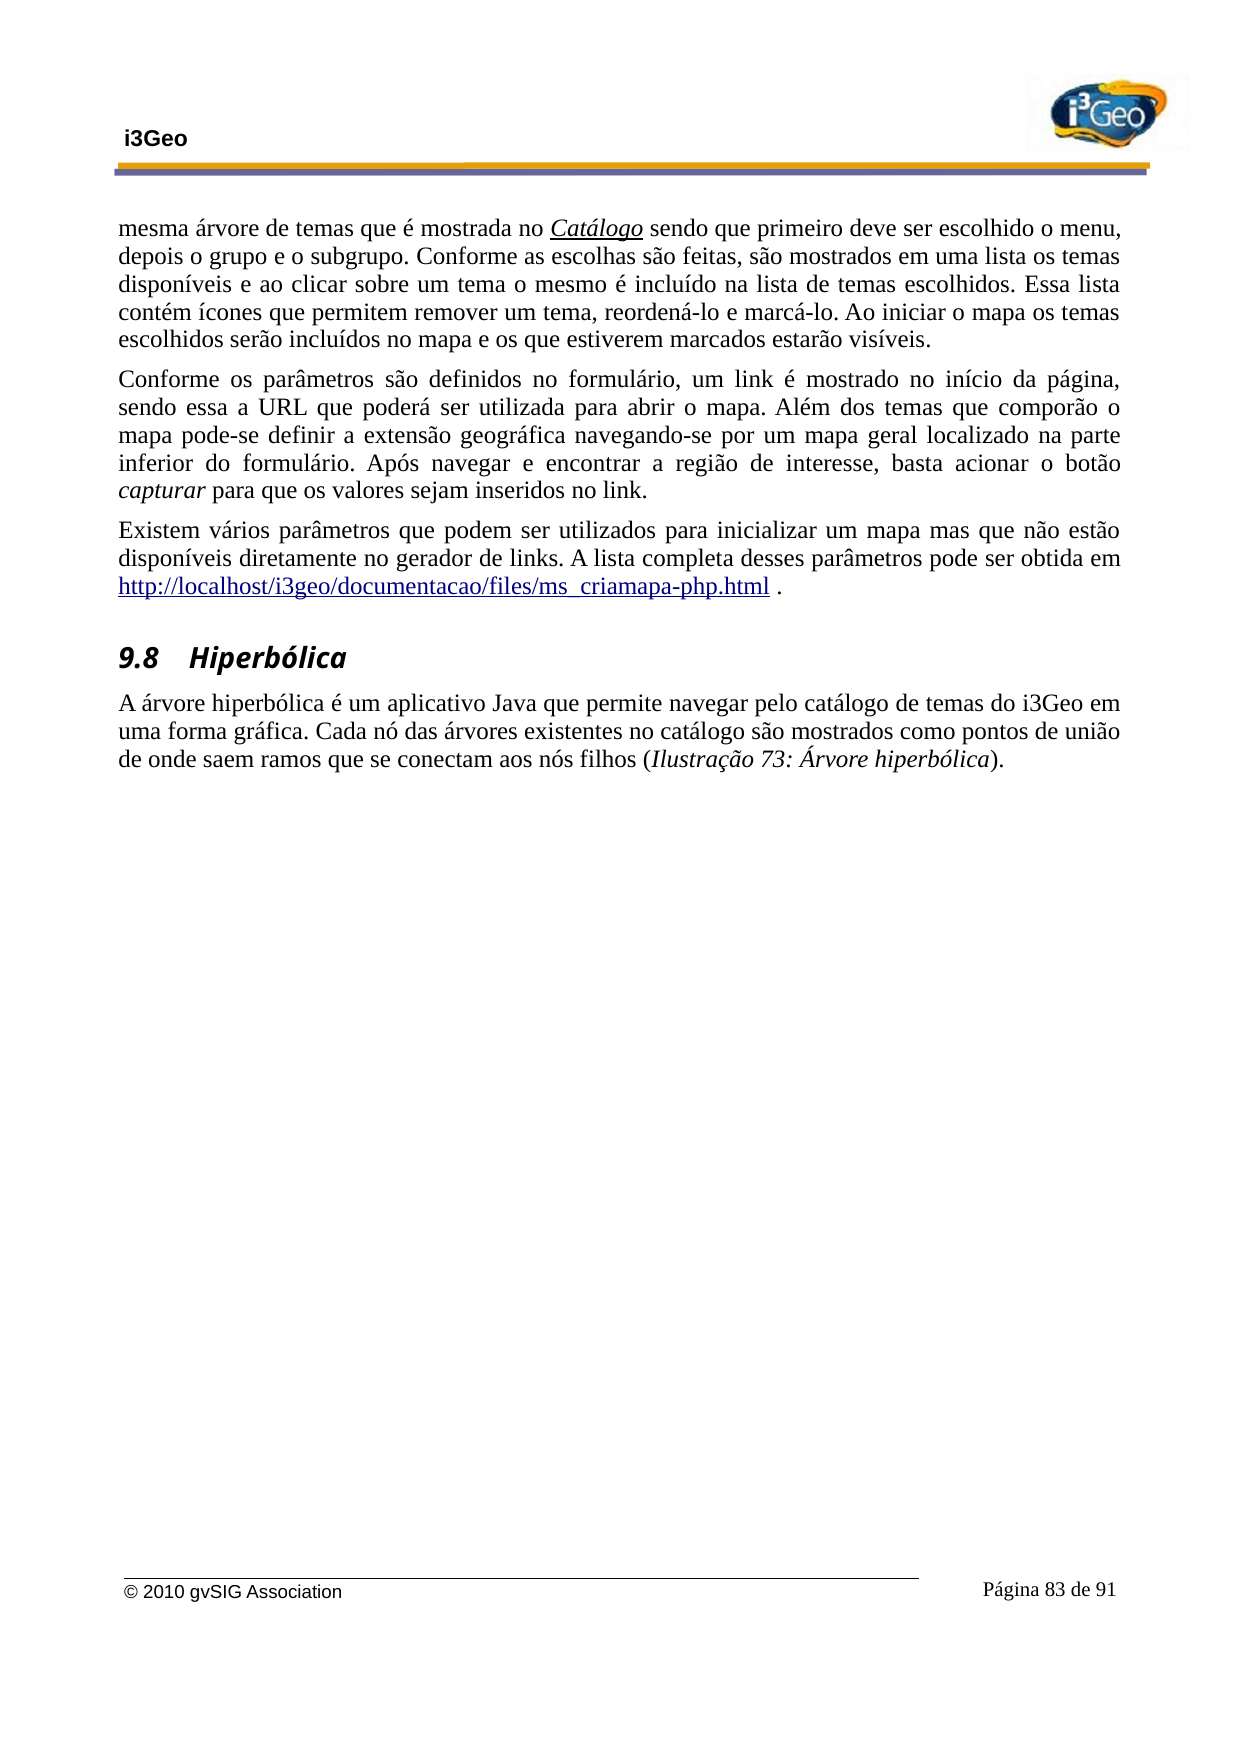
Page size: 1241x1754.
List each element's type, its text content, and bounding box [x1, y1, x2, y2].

picture [1025, 74, 1191, 151]
text Existem vários parâmetros que podem ser utilizados para inicializar um mapa mas que não estão disponíveis diretamente no gerador de links. A lista completa desses parâmetros pode ser obtida em http://localhost/i3geo/documentacao/files/ms_criamapa-php.html . [118, 517, 1122, 600]
text Conforme os parâmetros são definidos no formulário, um link é mostrado no início da página, sendo essa a URL que poderá ser utilizada para abrir o mapa. Além dos temas que comporão o mapa pode-se definir a extensão geográfica navegando-se por um mapa geral localizado na parte inferior do formulário. Após navegar e encontrar a região de interesse, basta acionar o botão capturar para que os valores sejam inseridos no link. [118, 366, 1122, 504]
subtitle Hiperbólica [118, 637, 1122, 677]
text mesma árvore de temas que é mostrada no Catálogo sendo que primeiro deve ser escolhido o menu, depois o grupo e o subgrupo. Conforme as escolhas são feitas, são mostrados em uma lista os temas disponíveis e ao clicar sobre um tema o mesmo é incluído na lista de temas escolhidos. Essa lista contém ícones que permitem remover um tema, reordená-lo e marcá-lo. Ao iniciar o mapa os temas escolhidos serão incluídos no mapa e os que estiverem marcados estarão visíveis. [118, 214, 1122, 353]
text A árvore hiperbólica é um aplicativo Java que permite navegar pelo catálogo de temas do i3Geo em uma forma gráfica. Cada nó das árvores existentes no catálogo são mostrados como pontos de união de onde saem ramos que se conectam aos nós filhos (Ilustração 73: Árvore hiperbólica). [118, 689, 1122, 772]
